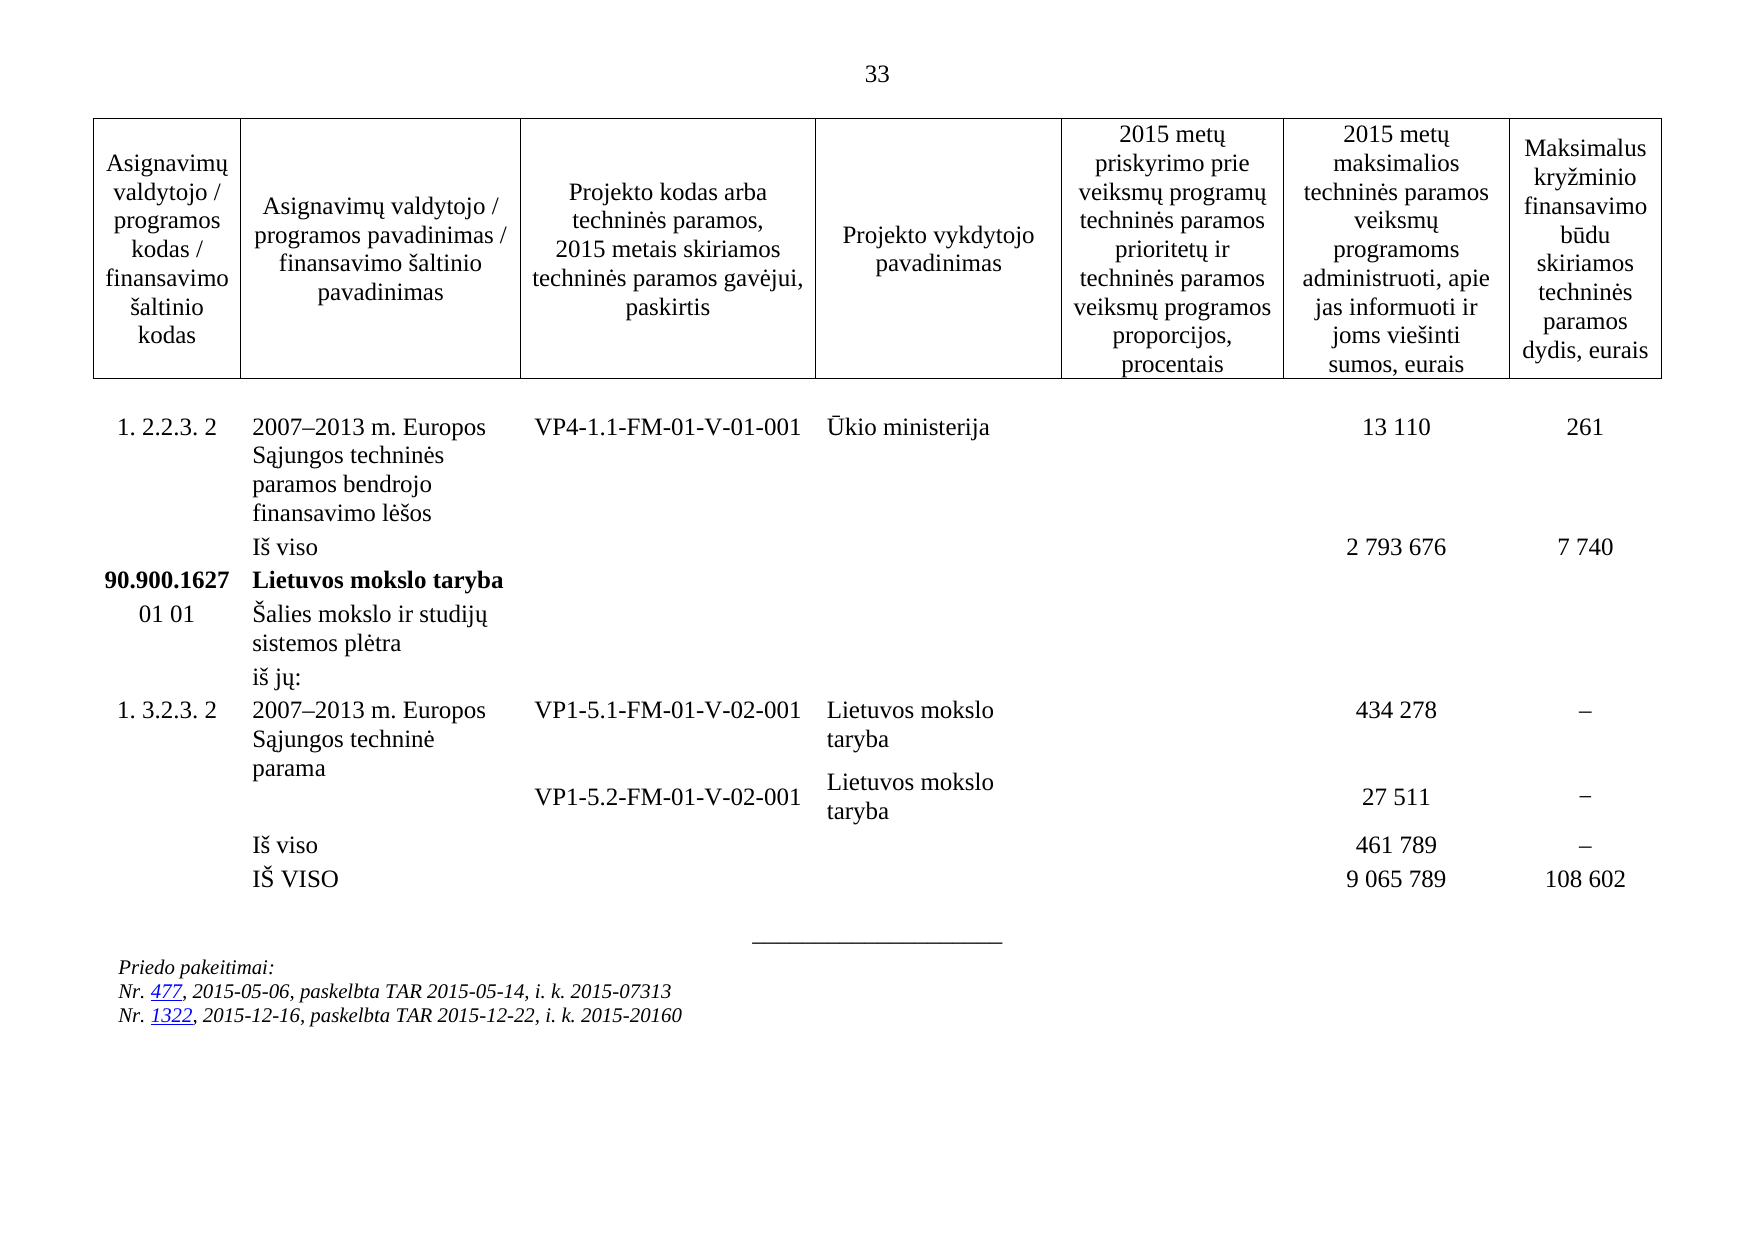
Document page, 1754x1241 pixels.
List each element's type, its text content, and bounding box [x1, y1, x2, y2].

table_header Maksimalus kryžminio finansavimo būdu skiriamos techninės paramos dydis, eurais [1510, 119, 1661, 378]
table_cell 2007–2013 m. Europos Sąjungos techninė parama [241, 695, 520, 830]
table_cell 01 01 [93, 599, 241, 662]
table_cell [815, 662, 1061, 695]
table_cell [1509, 565, 1661, 599]
table_cell 90.900.1627 [93, 565, 241, 599]
table_cell Lietuvos mokslo taryba Lietuvos mokslo taryba [815, 695, 1061, 830]
table_cell [1061, 599, 1283, 662]
table_cell [520, 864, 815, 897]
table_cell [1283, 599, 1509, 662]
text –––––––––––––––––––– [118, 926, 1636, 955]
table_cell [1283, 662, 1509, 695]
table_cell – − [1509, 695, 1661, 830]
text Priedo pakeitimai: [118, 955, 1636, 979]
table_cell [93, 379, 241, 412]
table_cell [93, 864, 241, 897]
text Nr. 1322, 2015-12-16, paskelbta TAR 2015-12-22, i. k. 2015-20160 [118, 1003, 1636, 1027]
table_cell Šalies mokslo ir studijų sistemos plėtra [241, 599, 520, 662]
table_cell [520, 379, 815, 412]
table_cell [1283, 379, 1509, 412]
table_cell 9 065 789 [1283, 864, 1509, 897]
table_cell 2007–2013 m. Europos Sąjungos techninės paramos bendrojo finansavimo lėšos [241, 412, 520, 532]
table_cell [815, 532, 1061, 565]
table_cell [93, 830, 241, 864]
table_cell [1283, 565, 1509, 599]
table_cell [815, 830, 1061, 864]
table_cell [1061, 379, 1283, 412]
table_cell VP1-5.1-FM-01-V-02-001 VP1-5.2-FM-01-V-02-001 [520, 695, 815, 830]
table_cell [815, 864, 1061, 897]
table_cell [520, 662, 815, 695]
table_cell [93, 662, 241, 695]
table_cell [815, 599, 1061, 662]
table_cell VP4-1.1-FM-01-V-01-001 [520, 412, 815, 532]
table_cell [815, 379, 1061, 412]
table_cell [520, 830, 815, 864]
table_header Projekto kodas arba techninės paramos, 2015 metais skiriamos techninės paramos gavėjui, paskirtis [521, 119, 815, 378]
table_cell 434 278 27 511 [1283, 695, 1509, 830]
table_cell [93, 532, 241, 565]
table_header Asignavimų valdytojo / programos kodas / finansavimo šaltinio kodas [94, 119, 240, 378]
table_cell [520, 565, 815, 599]
table_cell [1061, 695, 1283, 830]
table_header Asignavimų valdytojo / programos pavadinimas / finansavimo šaltinio pavadinimas [241, 119, 520, 378]
table_cell [1061, 830, 1283, 864]
table_cell 461 789 [1283, 830, 1509, 864]
table_cell – [1509, 830, 1661, 864]
table_cell [520, 532, 815, 565]
table_cell 108 602 [1509, 864, 1661, 897]
table_cell [1509, 599, 1661, 662]
table_cell [520, 599, 815, 662]
table_cell [1509, 662, 1661, 695]
table_cell [1509, 379, 1661, 412]
table_cell 1. 3.2.3. 2 [93, 695, 241, 830]
table_cell [1061, 662, 1283, 695]
table_cell Ūkio ministerija [815, 412, 1061, 532]
table_cell [1061, 864, 1283, 897]
table_cell [1061, 532, 1283, 565]
table_cell [241, 379, 520, 412]
table_cell 7 740 [1509, 532, 1661, 565]
table_header Projekto vykdytojo pavadinimas [816, 119, 1061, 378]
table_cell 2 793 676 [1283, 532, 1509, 565]
table_cell iš jų: [241, 662, 520, 695]
table_cell Iš viso [241, 532, 520, 565]
table_cell 1. 2.2.3. 2 [93, 412, 241, 532]
table_cell IŠ VISO [241, 864, 520, 897]
table_cell 261 [1509, 412, 1661, 532]
table_header 2015 metų maksimalios techninės paramos veiksmų programoms administruoti, apie jas informuoti ir joms viešinti sumos, eurais [1284, 119, 1509, 378]
table_cell [1061, 412, 1283, 532]
table_cell Iš viso [241, 830, 520, 864]
table_cell 13 110 [1283, 412, 1509, 532]
table_header 2015 metų priskyrimo prie veiksmų programų techninės paramos prioritetų ir techninės paramos veiksmų programos proporcijos, procentais [1062, 119, 1283, 378]
table_cell [1061, 565, 1283, 599]
text Nr. 477, 2015-05-06, paskelbta TAR 2015-05-14, i. k. 2015-07313 [118, 979, 1636, 1003]
table_cell [815, 565, 1061, 599]
table_cell Lietuvos mokslo taryba [241, 565, 520, 599]
